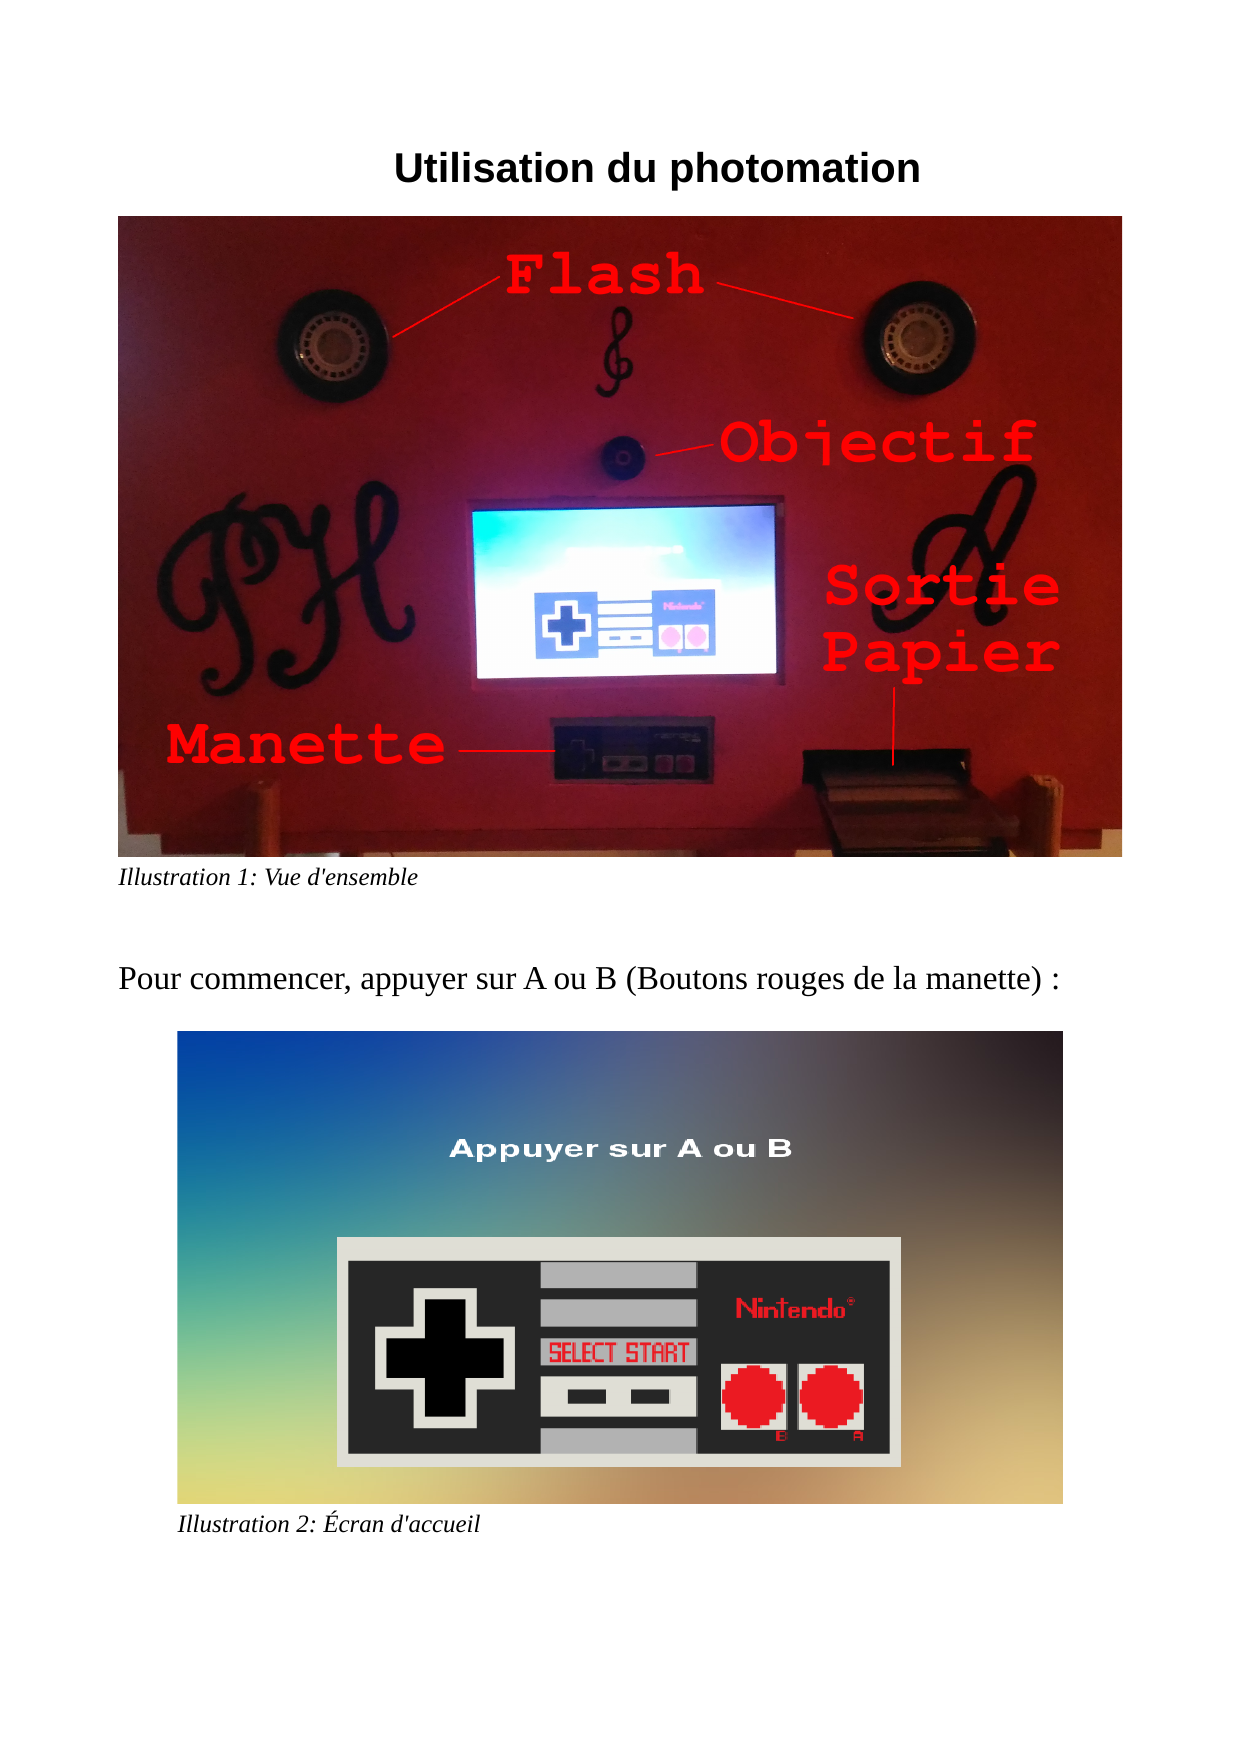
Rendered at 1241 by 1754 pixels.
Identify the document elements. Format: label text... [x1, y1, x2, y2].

title Utilisation du photomation [156, 143, 1122, 191]
picture [177, 1031, 1063, 1504]
text Illustration 1: Vue d'ensemble [118, 857, 1122, 890]
text Illustration 2: Écran d'accueil [177, 1504, 1063, 1538]
picture [118, 216, 1123, 857]
text Pour commencer, appuyer sur A ou B (Boutons rouges de la manette) : [118, 958, 1122, 997]
